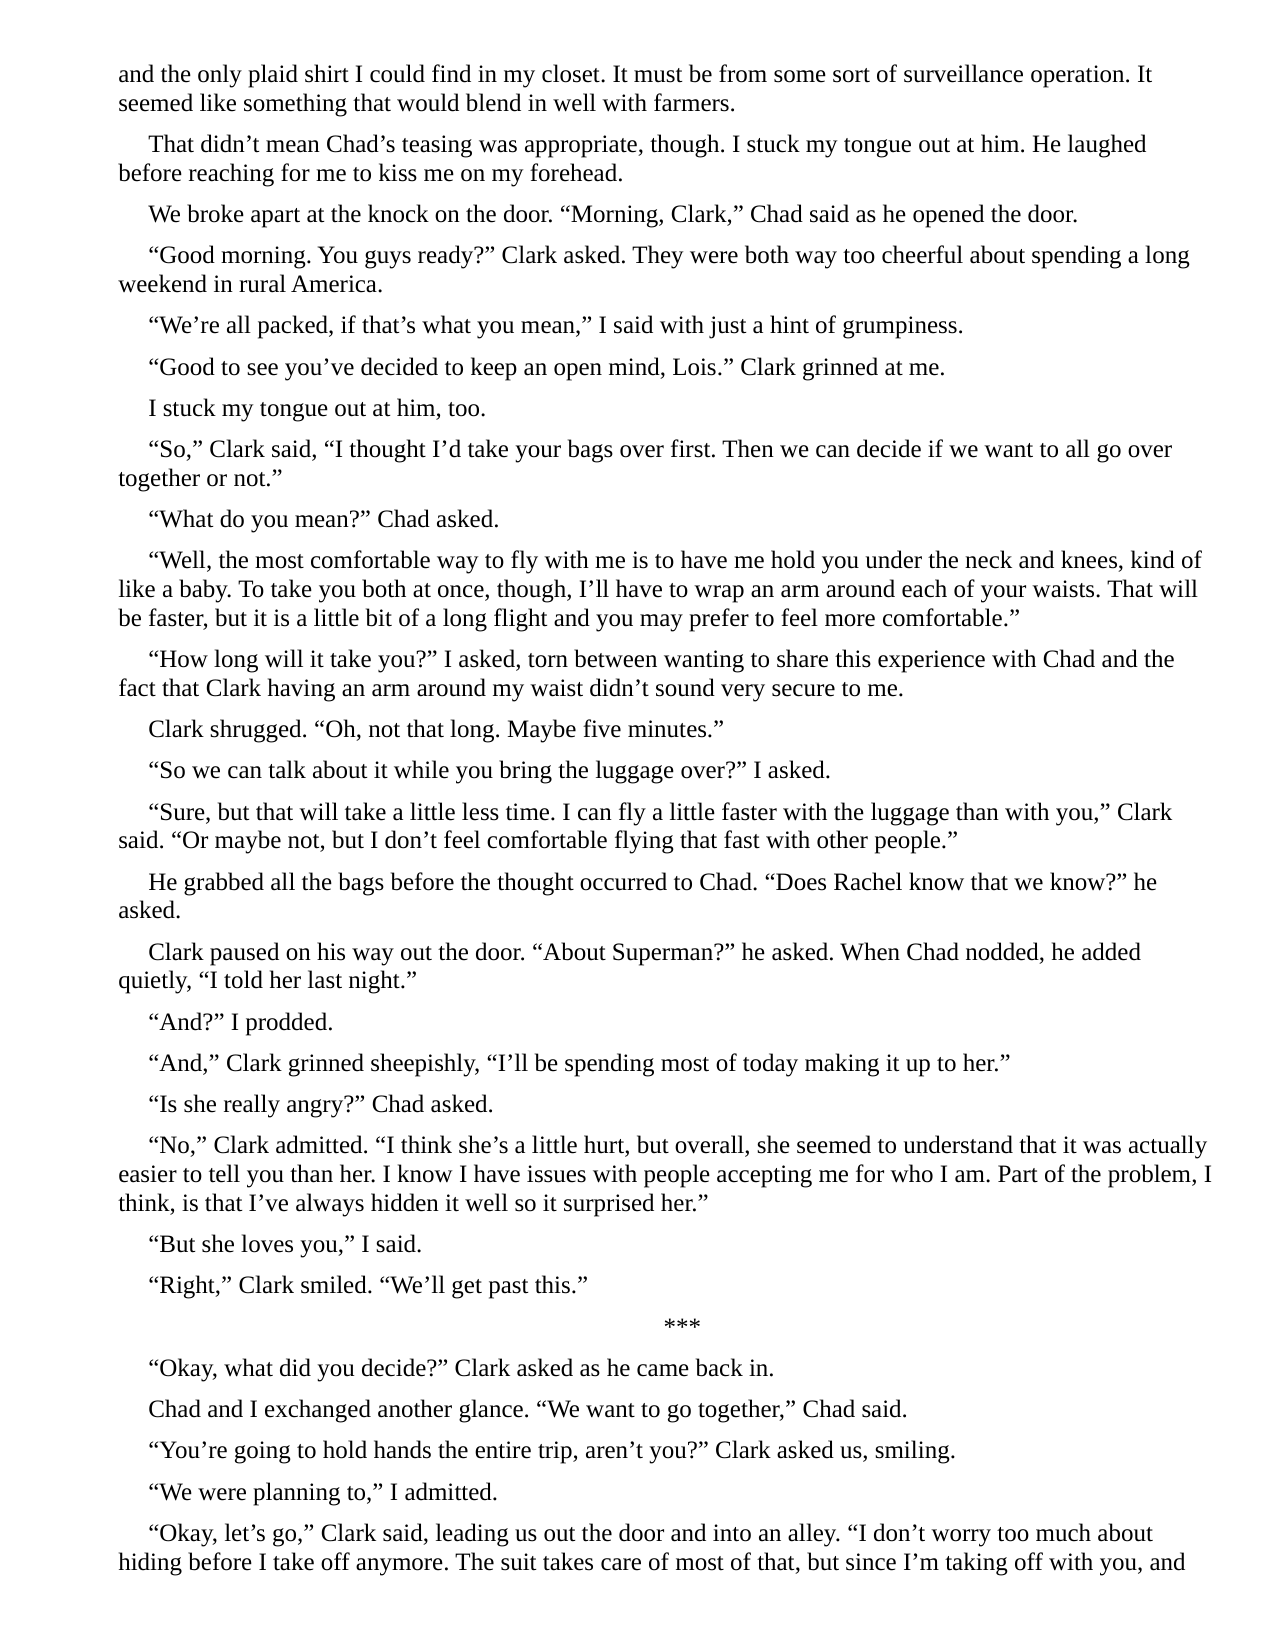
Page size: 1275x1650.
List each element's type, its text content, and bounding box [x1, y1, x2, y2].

text “And,” Clark grinned sheepishly, “I’ll be spending most of today making it up to her.” [118, 1048, 1216, 1077]
text “But she loves you,” I said. [118, 1229, 1216, 1258]
text “So we can talk about it while you bring the luggage over?” I asked. [118, 755, 1216, 784]
text That didn’t mean Chad’s teasing was appropriate, though. I stuck my tongue out at him. He laughed before reaching for me to kiss me on my forehead. [118, 129, 1216, 187]
text Chad and I exchanged another glance. “We want to go together,” Chad said. [118, 1394, 1216, 1423]
text “Is she really angry?” Chad asked. [118, 1089, 1216, 1118]
text *** [118, 1312, 1216, 1340]
text “We were planning to,” I admitted. [118, 1477, 1216, 1505]
text Clark paused on his way out the door. “About Superman?” he asked. When Chad nodded, he added quietly, “I told her last night.” [118, 937, 1216, 994]
text “What do you mean?” Chad asked. [118, 504, 1216, 533]
text “Sure, but that will take a little less time. I can fly a little faster with the luggage than with you,” Clark said. “Or maybe not, but I don’t feel comfortable flying that fast with other people.” [118, 797, 1216, 854]
text “Right,” Clark smiled. “We’ll get past this.” [118, 1270, 1216, 1299]
text “No,” Clark admitted. “I think she’s a little hurt, but overall, she seemed to understand that it was actually easier to tell you than her. I know I have issues with people accepting me for who I am. Part of the problem, I think, is that I’ve always hidden it well so it surprised her.” [118, 1130, 1216, 1217]
text He grabbed all the bags before the thought occurred to Chad. “Does Rachel know that we know?” he asked. [118, 867, 1216, 924]
text We broke apart at the knock on the door. “Morning, Clark,” Chad said as he opened the door. [118, 199, 1216, 228]
text “Good to see you’ve decided to keep an open mind, Lois.” Clark grinned at me. [118, 352, 1216, 380]
text “We’re all packed, if that’s what you mean,” I said with just a hint of grumpiness. [118, 310, 1216, 339]
text “So,” Clark said, “I thought I’d take your bags over first. Then we can decide if we want to all go over together or not.” [118, 434, 1216, 492]
text “You’re going to hold hands the entire trip, aren’t you?” Clark asked us, smiling. [118, 1435, 1216, 1464]
text “And?” I prodded. [118, 1007, 1216, 1035]
text and the only plaid shirt I could find in my closet. It must be from some sort of surveillance operation. It seemed like something that would blend in well with farmers. [118, 59, 1216, 117]
text “Well, the most comfortable way to fly with me is to have me hold you under the neck and knees, kind of like a baby. To take you both at once, though, I’ll have to wrap an arm around each of your waists. That will be faster, but it is a little bit of a long flight and you may prefer to feel more comfortable.” [118, 545, 1216, 632]
text Clark shrugged. “Oh, not that long. Maybe five minutes.” [118, 714, 1216, 743]
text “Okay, what did you decide?” Clark asked as he came back in. [118, 1353, 1216, 1382]
text I stuck my tongue out at him, too. [118, 393, 1216, 422]
text “Okay, let’s go,” Clark said, leading us out the door and into an alley. “I don’t worry too much about hiding before I take off anymore. The suit takes care of most of that, but since I’m taking off with you, and [118, 1518, 1216, 1575]
text “Good morning. You guys ready?” Clark asked. They were both way too cheerful about spending a long weekend in rural America. [118, 240, 1216, 298]
text “How long will it take you?” I asked, torn between wanting to share this experience with Chad and the fact that Clark having an arm around my waist didn’t sound very secure to me. [118, 644, 1216, 702]
